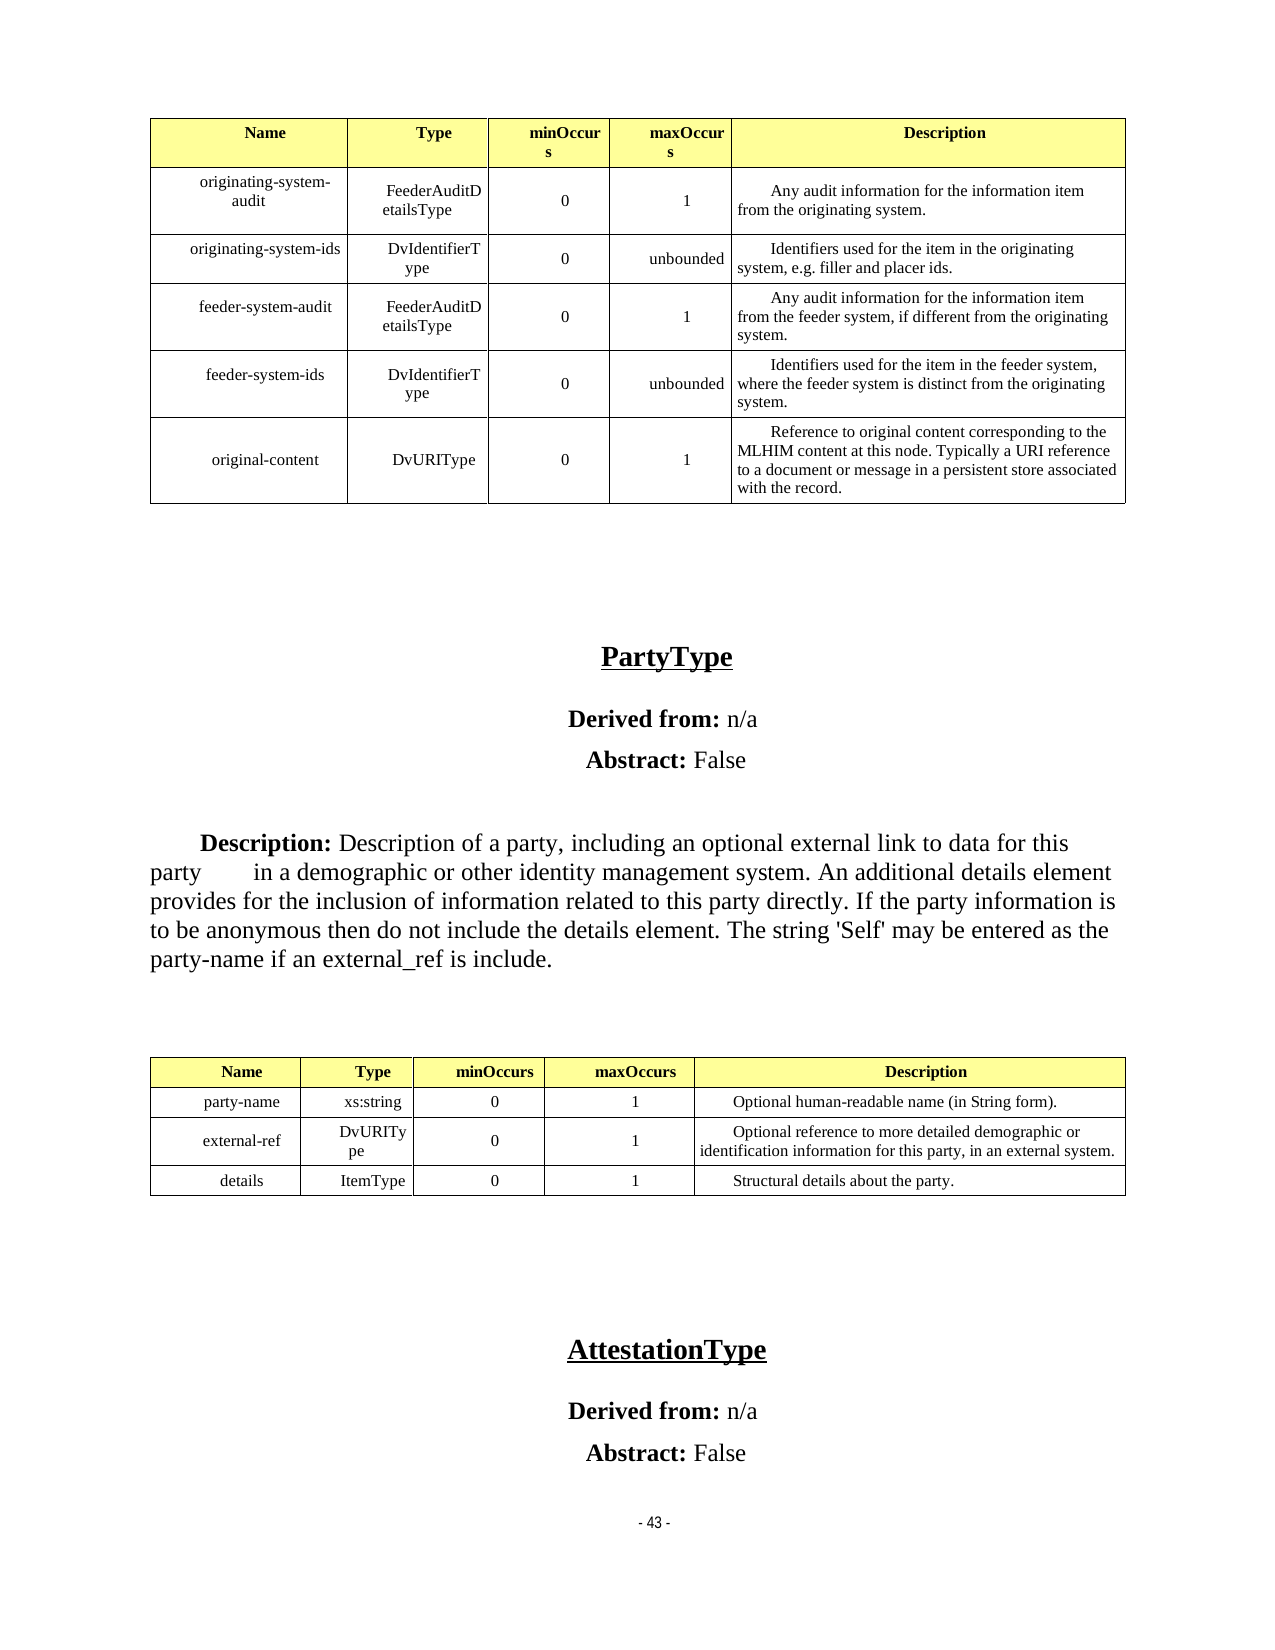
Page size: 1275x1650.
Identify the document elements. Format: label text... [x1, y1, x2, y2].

table_cell Identifiers used for the item in the originating system, e.g. filler and placer ids. [732, 235, 1125, 283]
table_cell unbounded [610, 351, 731, 417]
text Abstract: False [150, 1438, 1125, 1467]
table_cell details [151, 1166, 300, 1195]
table_cell 1 [545, 1166, 694, 1195]
table_cell ItemType [301, 1166, 412, 1195]
text PartyType [150, 640, 1125, 673]
table_cell 0 [489, 351, 609, 417]
table_cell originating-system-ids [151, 235, 347, 283]
table_header Description [695, 1058, 1125, 1087]
table_header Name [151, 1058, 300, 1087]
text Derived from: n/a [150, 703, 1125, 732]
table_cell Identifiers used for the item in the feeder system, where the feeder system is distinct from the originating system. [732, 351, 1125, 417]
table_cell party-name [151, 1088, 300, 1117]
table_cell Any audit information for the information item from the originating system. [732, 168, 1125, 234]
table_cell FeederAuditDetailsType [348, 284, 487, 350]
table_header Type [348, 119, 487, 167]
text Derived from: n/a [150, 1396, 1125, 1425]
table_cell DvURIType [301, 1118, 412, 1165]
table_cell 0 [489, 235, 609, 283]
table_cell DvURIType [348, 418, 487, 503]
table_cell Reference to original content corresponding to the MLHIM content at this node. Typically a URI reference to a document or message in a persistent store associated with the record. [732, 418, 1125, 503]
table_cell 0 [489, 284, 609, 350]
table_cell DvIdentifierType [348, 351, 487, 417]
table_cell 1 [610, 168, 731, 234]
table_cell 0 [489, 418, 609, 503]
table_cell 0 [489, 168, 609, 234]
table_cell 1 [545, 1118, 694, 1165]
table_cell 1 [610, 284, 731, 350]
table_header Name [151, 119, 347, 167]
table_header Type [301, 1058, 412, 1087]
table_header minOccurs [414, 1058, 544, 1087]
table_cell Any audit information for the information item from the feeder system, if different from the originating system. [732, 284, 1125, 350]
table_cell DvIdentifierType [348, 235, 487, 283]
table_cell Structural details about the party. [695, 1166, 1125, 1195]
table_cell original-content [151, 418, 347, 503]
table_cell 0 [414, 1088, 544, 1117]
table_cell xs:string [301, 1088, 412, 1117]
table_cell feeder-system-audit [151, 284, 347, 350]
table_cell 1 [610, 418, 731, 503]
table_cell 0 [414, 1166, 544, 1195]
table_header Description [732, 119, 1125, 167]
text AttestationType [150, 1333, 1125, 1366]
table_cell Optional reference to more detailed demographic or identification information for this party, in an external system. [695, 1118, 1125, 1165]
table_header minOccurs [489, 119, 609, 167]
table_cell external-ref [151, 1118, 300, 1165]
table_cell feeder-system-ids [151, 351, 347, 417]
text Description: Description of a party, including an optional external link to data for this party in a demographic or other identity management system. An additional details element provides for the inclusion of information related to this party directly. If the party information is to be anonymous then do not include the details element. The string 'Self' may be entered as the party-name if an external_ref is include. [150, 828, 1125, 1002]
table_cell originating-system-audit [151, 168, 347, 234]
table_cell 0 [414, 1118, 544, 1165]
text Abstract: False [150, 745, 1125, 774]
table_cell 1 [545, 1088, 694, 1117]
table_header maxOccurs [545, 1058, 694, 1087]
table_cell FeederAuditDetailsType [348, 168, 487, 234]
table_header maxOccurs [610, 119, 731, 167]
table_cell Optional human-readable name (in String form). [695, 1088, 1125, 1117]
table_cell unbounded [610, 235, 731, 283]
